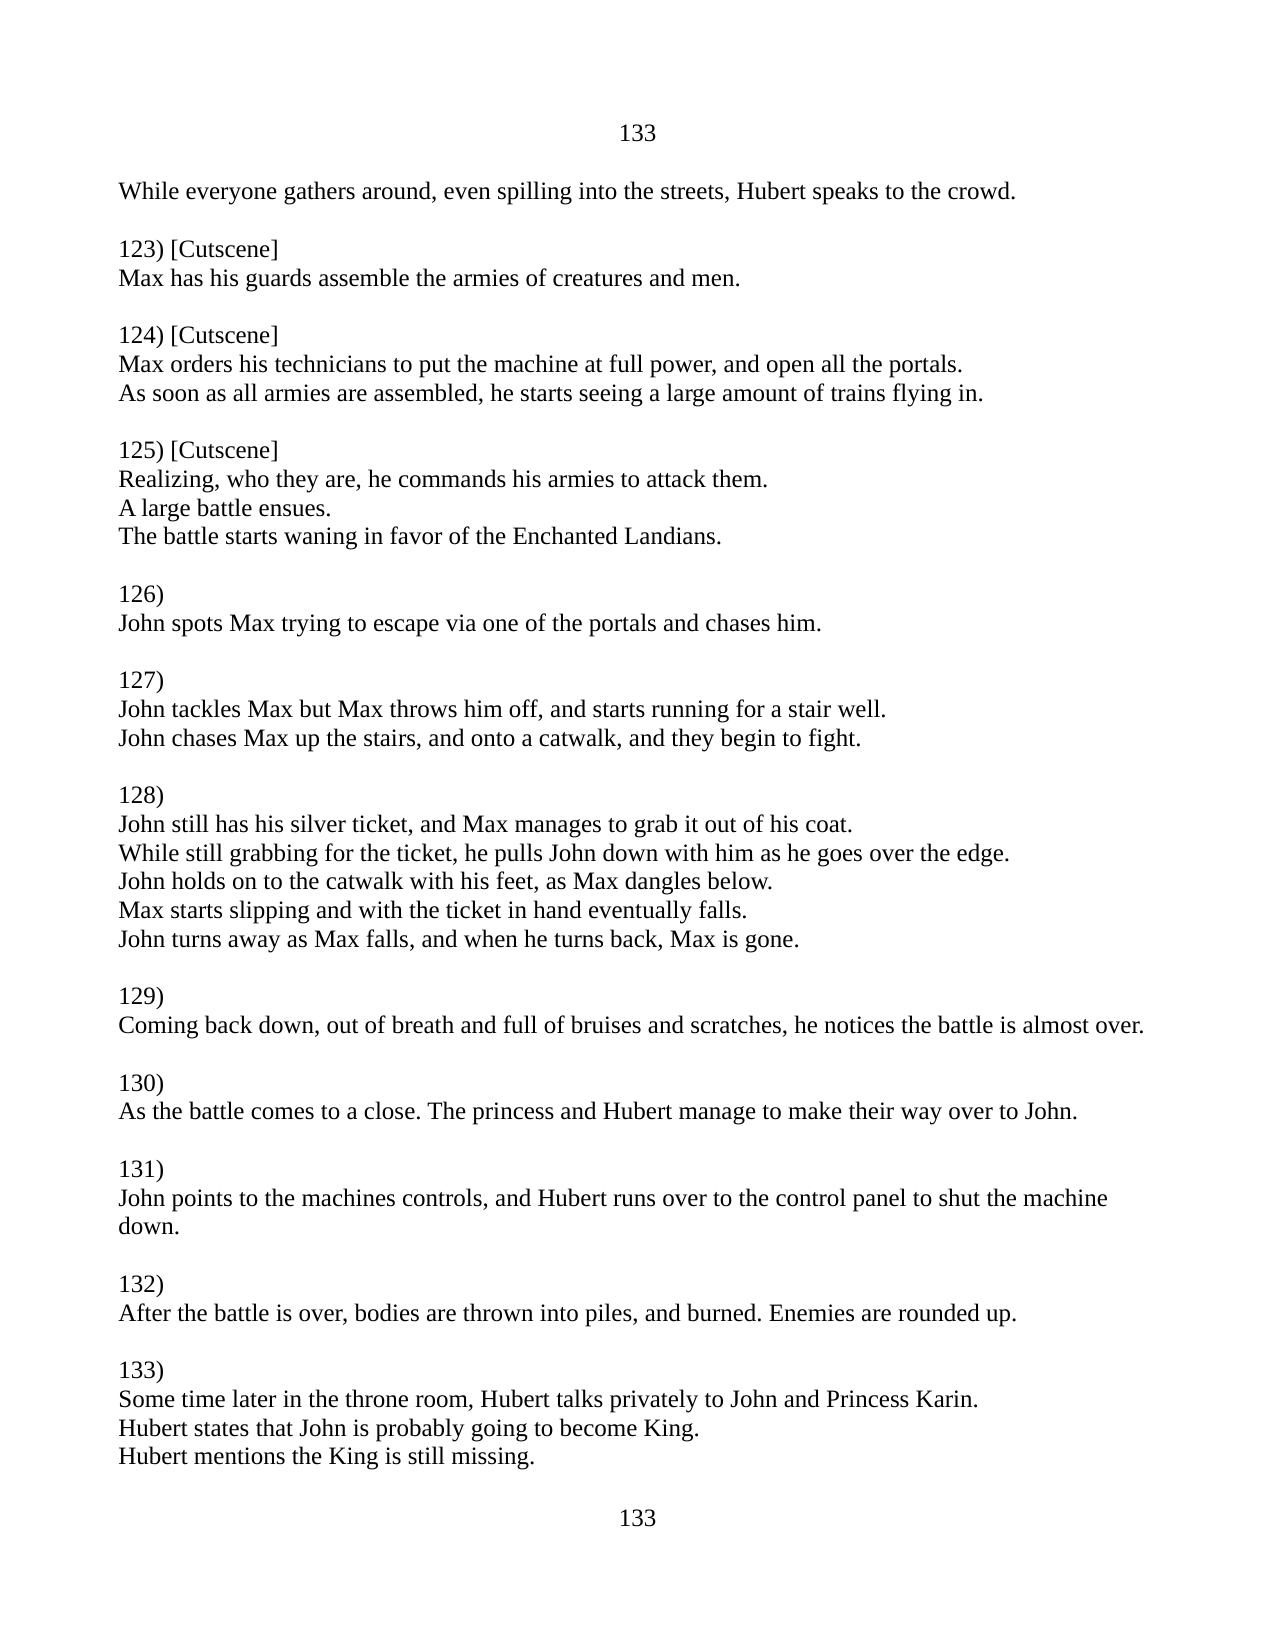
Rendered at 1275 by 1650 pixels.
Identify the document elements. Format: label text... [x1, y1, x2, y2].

text As the battle comes to a close. The princess and Hubert manage to make their way over to John. [118, 1096, 1157, 1125]
text The battle starts waning in favor of the Enchanted Landians. [118, 521, 1157, 550]
text 126) [118, 579, 1157, 608]
text John still has his silver ticket, and Max manages to grab it out of his coat. [118, 809, 1157, 838]
text 124) [Cutscene] [118, 320, 1157, 349]
text Max has his guards assemble the armies of creatures and men. [118, 263, 1157, 291]
text 131) [118, 1154, 1157, 1183]
text Max starts slipping and with the ticket in hand eventually falls. [118, 895, 1157, 924]
text While everyone gathers around, even spilling into the streets, Hubert speaks to the crowd. [118, 176, 1157, 205]
text Realizing, who they are, he commands his armies to attack them. [118, 464, 1157, 493]
text 123) [Cutscene] [118, 234, 1157, 263]
text Coming back down, out of breath and full of bruises and scratches, he notices the battle is almost over. [118, 1010, 1157, 1039]
text A large battle ensues. [118, 493, 1157, 521]
text Hubert states that John is probably going to become King. [118, 1413, 1157, 1441]
text After the battle is over, bodies are thrown into piles, and burned. Enemies are rounded up. [118, 1298, 1157, 1326]
text Max orders his technicians to put the machine at full power, and open all the portals. [118, 349, 1157, 378]
text 132) [118, 1269, 1157, 1298]
text John chases Max up the stairs, and onto a catwalk, and they begin to fight. [118, 723, 1157, 751]
text As soon as all armies are assembled, he starts seeing a large amount of trains flying in. [118, 378, 1157, 406]
text John tackles Max but Max throws him off, and starts running for a stair well. [118, 694, 1157, 723]
text 130) [118, 1068, 1157, 1096]
text While still grabbing for the ticket, he pulls John down with him as he goes over the edge. [118, 838, 1157, 866]
text 129) [118, 981, 1157, 1010]
text 128) [118, 780, 1157, 809]
text 125) [Cutscene] [118, 435, 1157, 464]
text Hubert mentions the King is still missing. [118, 1441, 1157, 1470]
text John spots Max trying to escape via one of the portals and chases him. [118, 608, 1157, 636]
text Some time later in the throne room, Hubert talks privately to John and Princess Karin. [118, 1384, 1157, 1413]
text John turns away as Max falls, and when he turns back, Max is gone. [118, 924, 1157, 953]
text 133) [118, 1355, 1157, 1384]
text John points to the machines controls, and Hubert runs over to the control panel to shut the machine down. [118, 1183, 1157, 1240]
text John holds on to the catwalk with his feet, as Max dangles below. [118, 866, 1157, 895]
text 127) [118, 665, 1157, 694]
